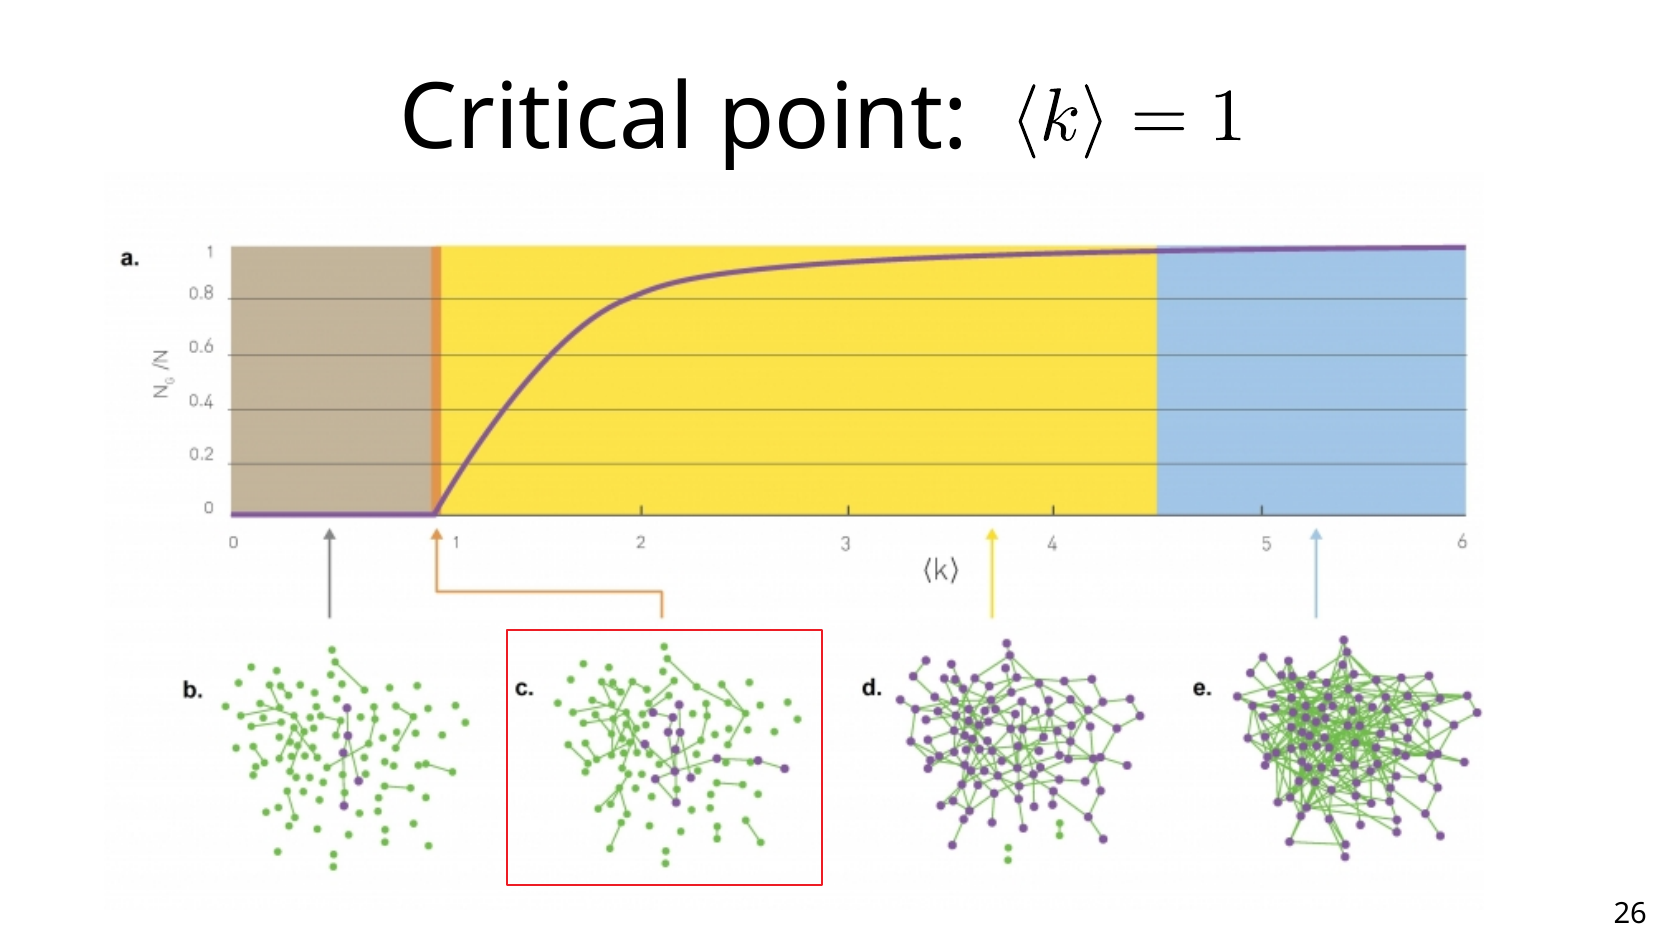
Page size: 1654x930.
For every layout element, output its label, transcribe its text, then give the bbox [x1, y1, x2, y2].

picture [104, 171, 1484, 910]
text_box [1010, 84, 1247, 159]
title Critical point: [82, 1, 1571, 225]
